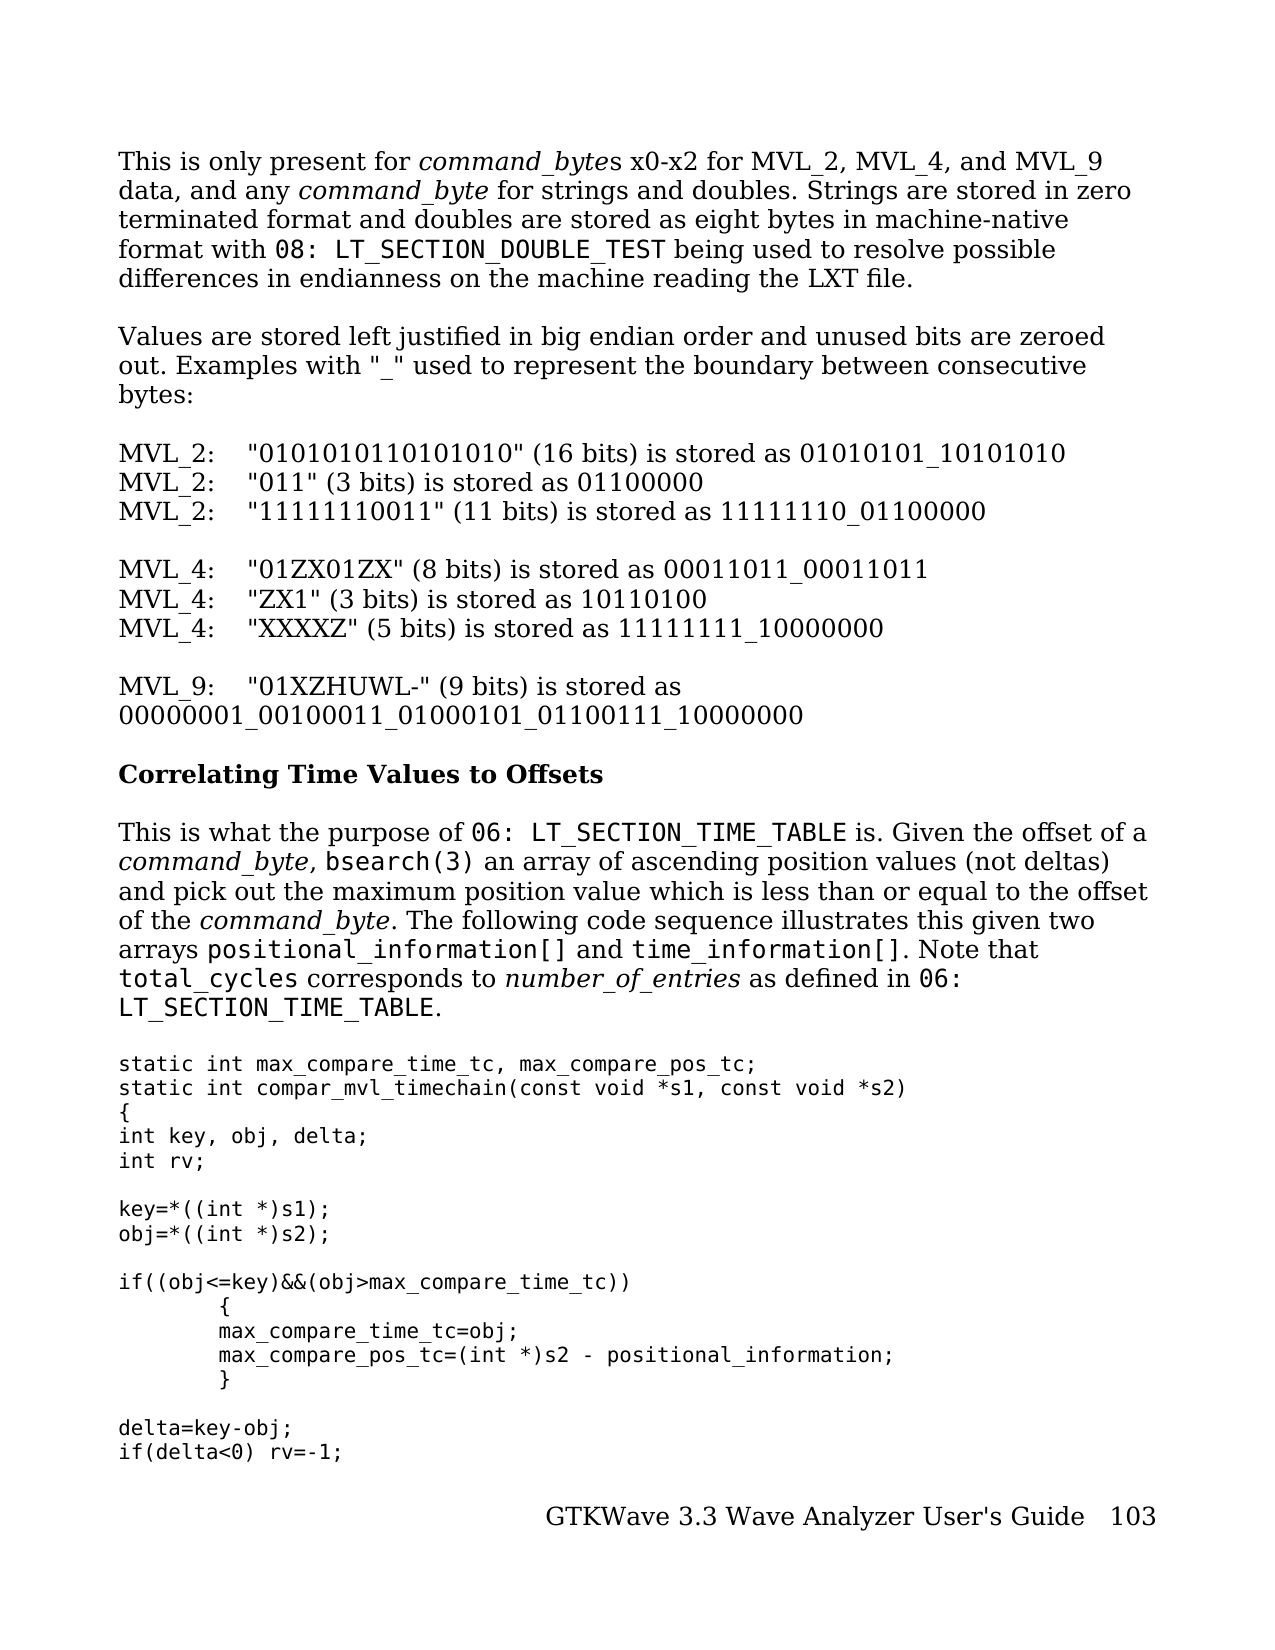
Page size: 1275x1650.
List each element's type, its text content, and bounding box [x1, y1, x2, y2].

text Correlating Time Values to Offsets This is what the purpose of 06: LT_SECTION_TIME_TABLE is. Given the offset of a command_byte, bsearch(3) an array of ascending position values (not deltas) and pick out the maximum position value which is less than or equal to the offset of the command_byte. The following code sequence illustrates this given two arrays positional_information[] and time_information[]. Note that total_cycles corresponds to number_of_entries as defined in 06: LT_SECTION_TIME_TABLE. static int max_compare_time_tc, max_compare_pos_tc; static int compar_mvl_timechain(const void *s1, const void *s2) { int key, obj, delta; int rv; key=*((int *)s1); obj=*((int *)s2); if((obj<=key)&&(obj>max_compare_time_tc)) { max_compare_time_tc=obj; max_compare_pos_tc=(int *)s2 - positional_information; } delta=key-obj; if(delta<0) rv=-1; [118, 760, 1157, 1464]
text This is only present for command_bytes x0-x2 for MVL_2, MVL_4, and MVL_9 data, and any command_byte for strings and doubles. Strings are stored in zero terminated format and doubles are stored as eight bytes in machine-native format with 08: LT_SECTION_DOUBLE_TEST being used to resolve possible differences in endianness on the machine reading the LXT file. Values are stored left justified in big endian order and unused bits are zeroed out. Examples with "_" used to represent the boundary between consecutive bytes: MVL_2: "0101010110101010" (16 bits) is stored as 01010101_10101010 MVL_2: "011" (3 bits) is stored as 01100000 MVL_2: "11111110011" (11 bits) is stored as 11111110_01100000 MVL_4: "01ZX01ZX" (8 bits) is stored as 00011011_00011011 MVL_4: "ZX1" (3 bits) is stored as 10110100 MVL_4: "XXXXZ" (5 bits) is stored as 11111111_10000000 MVL_9: "01XZHUWL-" (9 bits) is stored as 00000001_00100011_01000101_01100111_10000000 [118, 118, 1157, 731]
